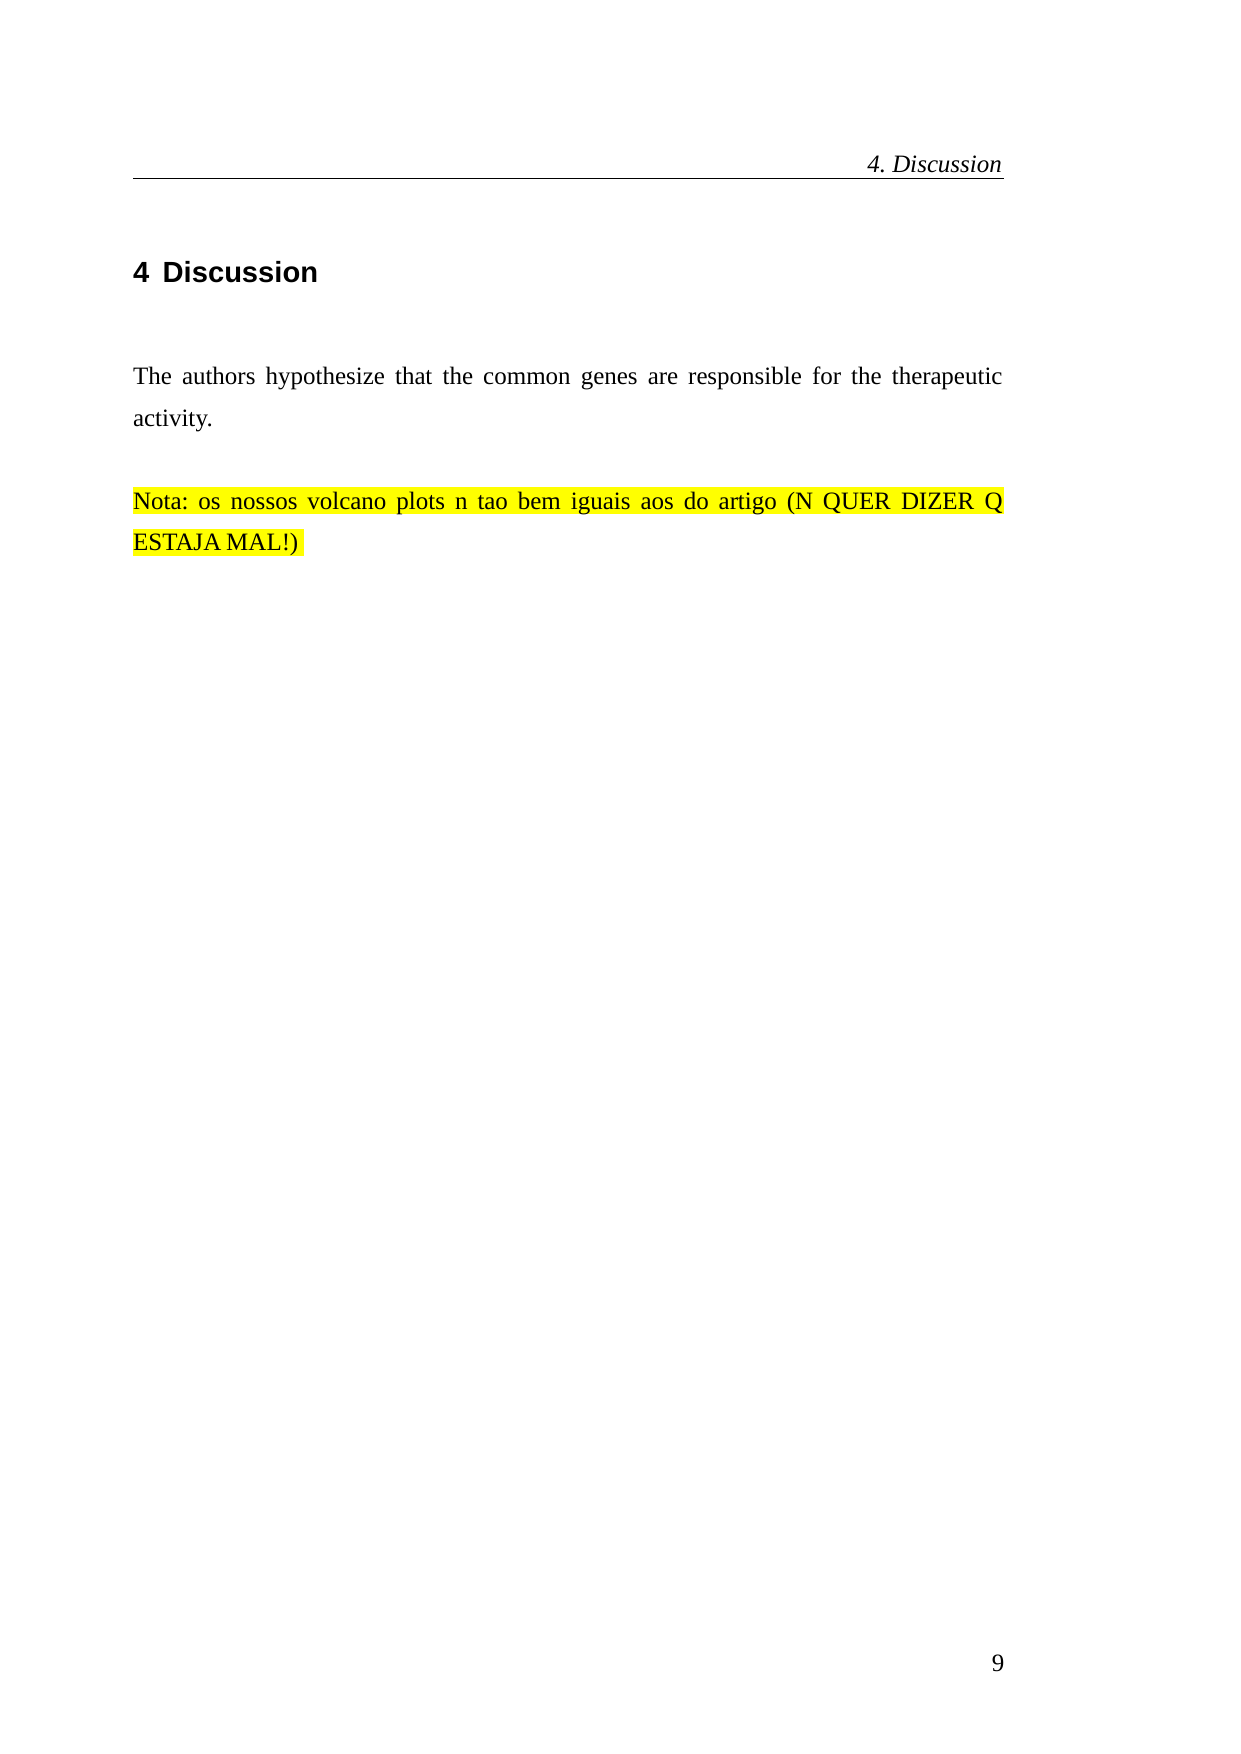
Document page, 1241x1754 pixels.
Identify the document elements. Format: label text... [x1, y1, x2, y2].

text Nota: os nossos volcano plots n tao bem iguais aos do artigo (N QUER DIZER Q ESTAJA MAL!) [133, 487, 1004, 556]
subtitle Discussion [133, 256, 1004, 288]
text The authors hypothesize that the common genes are responsible for the therapeutic activity. [133, 362, 1004, 431]
